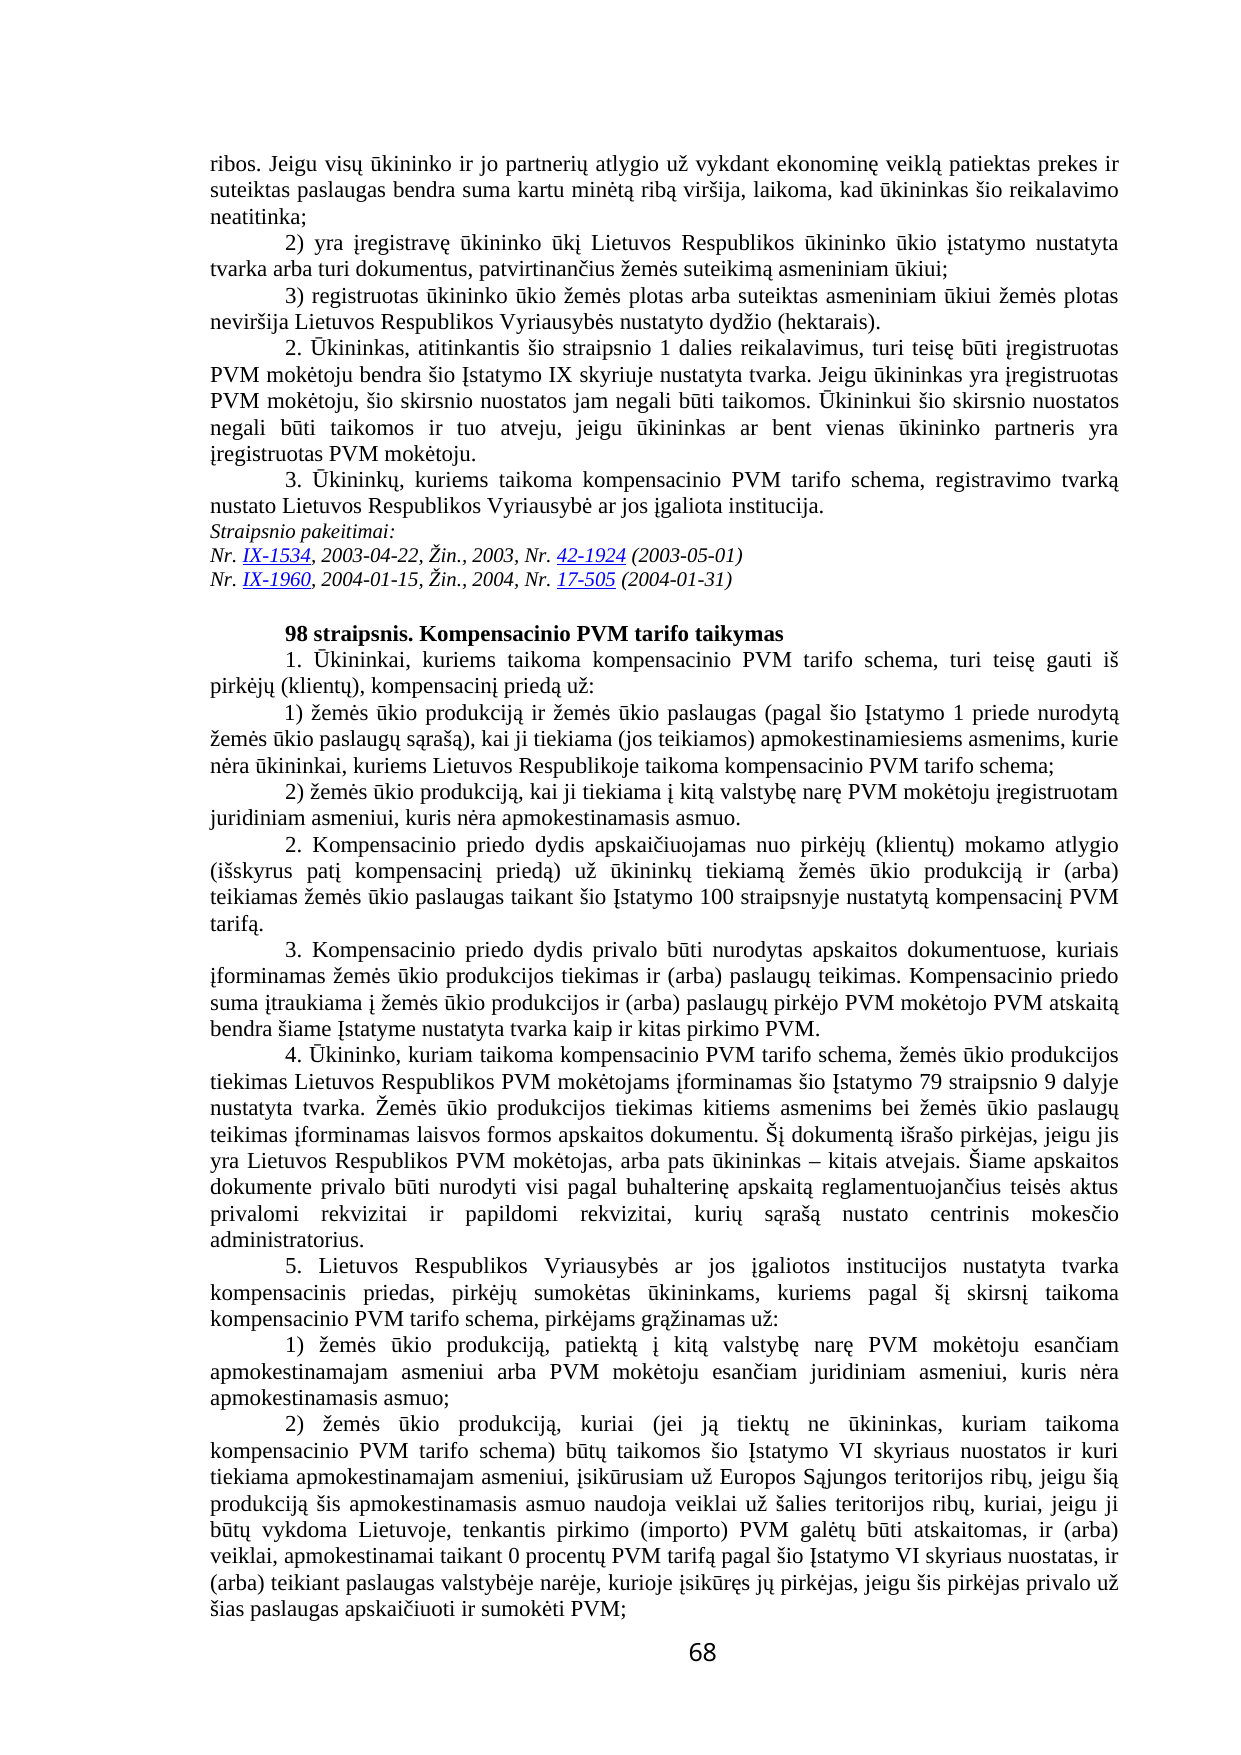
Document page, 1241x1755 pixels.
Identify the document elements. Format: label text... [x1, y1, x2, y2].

text Nr. IX-1960, 2004-01-15, Žin., 2004, Nr. 17-505 (2004-01-31) [210, 567, 1120, 591]
text 3. Ūkininkų, kuriems taikoma kompensacinio PVM tarifo schema, registravimo tvarką nustato Lietuvos Respublikos Vyriausybė ar jos įgaliota institucija. [210, 466, 1120, 519]
text 1) žemės ūkio produkciją ir žemės ūkio paslaugas (pagal šio Įstatymo 1 priede nurodytą žemės ūkio paslaugų sąrašą), kai ji tiekiama (jos teikiamos) apmokestinamiesiems asmenims, kurie nėra ūkininkai, kuriems Lietuvos Respublikoje taikoma kompensacinio PVM tarifo schema; [210, 699, 1120, 778]
text Straipsnio pakeitimai: [210, 519, 1120, 543]
text 1) žemės ūkio produkciją, patiektą į kitą valstybę narę PVM mokėtoju esančiam apmokestinamajam asmeniui arba PVM mokėtoju esančiam juridiniam asmeniui, kuris nėra apmokestinamasis asmuo; [210, 1331, 1120, 1411]
text 2. Kompensacinio priedo dydis apskaičiuojamas nuo pirkėjų (klientų) mokamo atlygio (išskyrus patį kompensacinį priedą) už ūkininkų tiekiamą žemės ūkio produkciją ir (arba) teikiamas žemės ūkio paslaugas taikant šio Įstatymo 100 straipsnyje nustatytą kompensacinį PVM tarifą. [210, 831, 1120, 936]
text 3. Kompensacinio priedo dydis privalo būti nurodytas apskaitos dokumentuose, kuriais įforminamas žemės ūkio produkcijos tiekimas ir (arba) paslaugų teikimas. Kompensacinio priedo suma įtraukiama į žemės ūkio produkcijos ir (arba) paslaugų pirkėjo PVM mokėtojo PVM atskaitą bendra šiame Įstatyme nustatyta tvarka kaip ir kitas pirkimo PVM. [210, 936, 1120, 1042]
text 2. Ūkininkas, atitinkantis šio straipsnio 1 dalies reikalavimus, turi teisę būti įregistruotas PVM mokėtoju bendra šio Įstatymo IX skyriuje nustatyta tvarka. Jeigu ūkininkas yra įregistruotas PVM mokėtoju, šio skirsnio nuostatos jam negali būti taikomos. Ūkininkui šio skirsnio nuostatos negali būti taikomos ir tuo atveju, jeigu ūkininkas ar bent vienas ūkininko partneris yra įregistruotas PVM mokėtoju. [210, 334, 1120, 466]
text Nr. IX-1534, 2003-04-22, Žin., 2003, Nr. 42-1924 (2003-05-01) [210, 543, 1120, 567]
text 3) registruotas ūkininko ūkio žemės plotas arba suteiktas asmeniniam ūkiui žemės plotas neviršija Lietuvos Respublikos Vyriausybės nustatyto dydžio (hektarais). [210, 282, 1120, 334]
text ribos. Jeigu visų ūkininko ir jo partnerių atlygio už vykdant ekonominę veiklą patiektas prekes ir suteiktas paslaugas bendra suma kartu minėtą ribą viršija, laikoma, kad ūkininkas šio reikalavimo neatitinka; [210, 150, 1120, 229]
text 2) žemės ūkio produkciją, kai ji tiekiama į kitą valstybę narę PVM mokėtoju įregistruotam juridiniam asmeniui, kuris nėra apmokestinamasis asmuo. [210, 778, 1120, 831]
text 4. Ūkininko, kuriam taikoma kompensacinio PVM tarifo schema, žemės ūkio produkcijos tiekimas Lietuvos Respublikos PVM mokėtojams įforminamas šio Įstatymo 79 straipsnio 9 dalyje nustatyta tvarka. Žemės ūkio produkcijos tiekimas kitiems asmenims bei žemės ūkio paslaugų teikimas įforminamas laisvos formos apskaitos dokumentu. Šį dokumentą išrašo pirkėjas, jeigu jis yra Lietuvos Respublikos PVM mokėtojas, arba pats ūkininkas – kitais atvejais. Šiame apskaitos dokumente privalo būti nurodyti visi pagal buhalterinę apskaitą reglamentuojančius teisės aktus privalomi rekvizitai ir papildomi rekvizitai, kurių sąrašą nustato centrinis mokesčio administratorius. [210, 1042, 1120, 1252]
text 5. Lietuvos Respublikos Vyriausybės ar jos įgaliotos institucijos nustatyta tvarka kompensacinis priedas, pirkėjų sumokėtas ūkininkams, kuriems pagal šį skirsnį taikoma kompensacinio PVM tarifo schema, pirkėjams grąžinamas už: [210, 1252, 1120, 1331]
text 1. Ūkininkai, kuriems taikoma kompensacinio PVM tarifo schema, turi teisę gauti iš pirkėjų (klientų), kompensacinį priedą už: [210, 646, 1120, 699]
text 98 straipsnis. Kompensacinio PVM tarifo taikymas [210, 620, 1120, 646]
text 2) žemės ūkio produkciją, kuriai (jei ją tiektų ne ūkininkas, kuriam taikoma kompensacinio PVM tarifo schema) būtų taikomos šio Įstatymo VI skyriaus nuostatos ir kuri tiekiama apmokestinamajam asmeniui, įsikūrusiam už Europos Sąjungos teritorijos ribų, jeigu šią produkciją šis apmokestinamasis asmuo naudoja veiklai už šalies teritorijos ribų, kuriai, jeigu ji būtų vykdoma Lietuvoje, tenkantis pirkimo (importo) PVM galėtų būti atskaitomas, ir (arba) veiklai, apmokestinamai taikant 0 procentų PVM tarifą pagal šio Įstatymo VI skyriaus nuostatas, ir (arba) teikiant paslaugas valstybėje narėje, kurioje įsikūręs jų pirkėjas, jeigu šis pirkėjas privalo už šias paslaugas apskaičiuoti ir sumokėti PVM; [210, 1411, 1120, 1621]
text 2) yra įregistravę ūkininko ūkį Lietuvos Respublikos ūkininko ūkio įstatymo nustatyta tvarka arba turi dokumentus, patvirtinančius žemės suteikimą asmeniniam ūkiui; [210, 229, 1120, 282]
